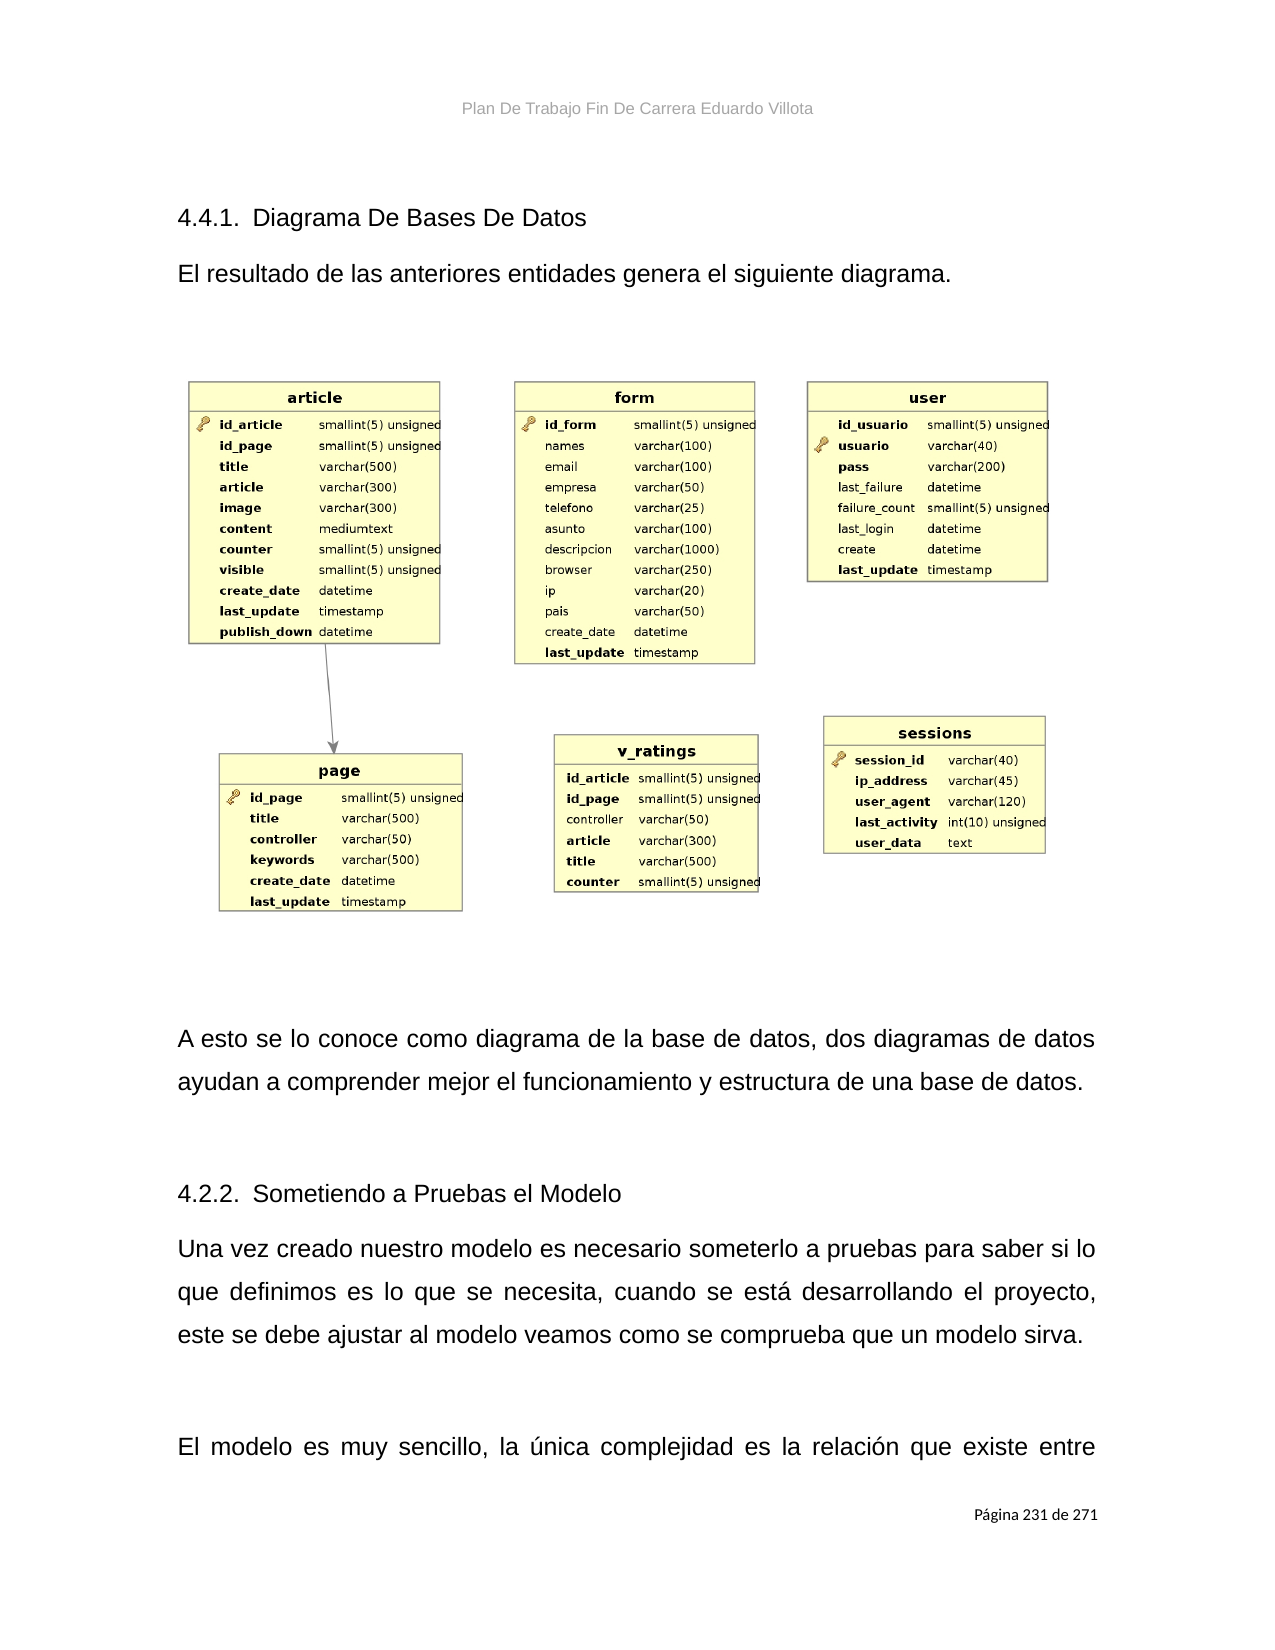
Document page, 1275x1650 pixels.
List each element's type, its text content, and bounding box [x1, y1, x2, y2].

text Una vez creado nuestro modelo es necesario someterlo a pruebas para saber si lo que definimos es lo que se necesita, cuando se está desarrollando el proyecto, este se debe ajustar al modelo veamos como se comprueba que un modelo sirva. [177, 1234, 1098, 1349]
text A esto se lo conoce como diagrama de la base de datos, dos diagramas de datos ayudan a comprender mejor el funcionamiento y estructura de una base de datos. [177, 1024, 1098, 1096]
text 4.2.2. Sometiendo a Pruebas el Modelo [177, 1178, 1098, 1207]
text El modelo es muy sencillo, la única complejidad es la relación que existe entre [177, 1432, 1098, 1460]
text El resultado de las anteriores entidades genera el siguiente diagrama. [177, 259, 1098, 288]
text 4.4.1. Diagrama De Bases De Datos [177, 203, 1098, 232]
picture [177, 370, 1098, 955]
